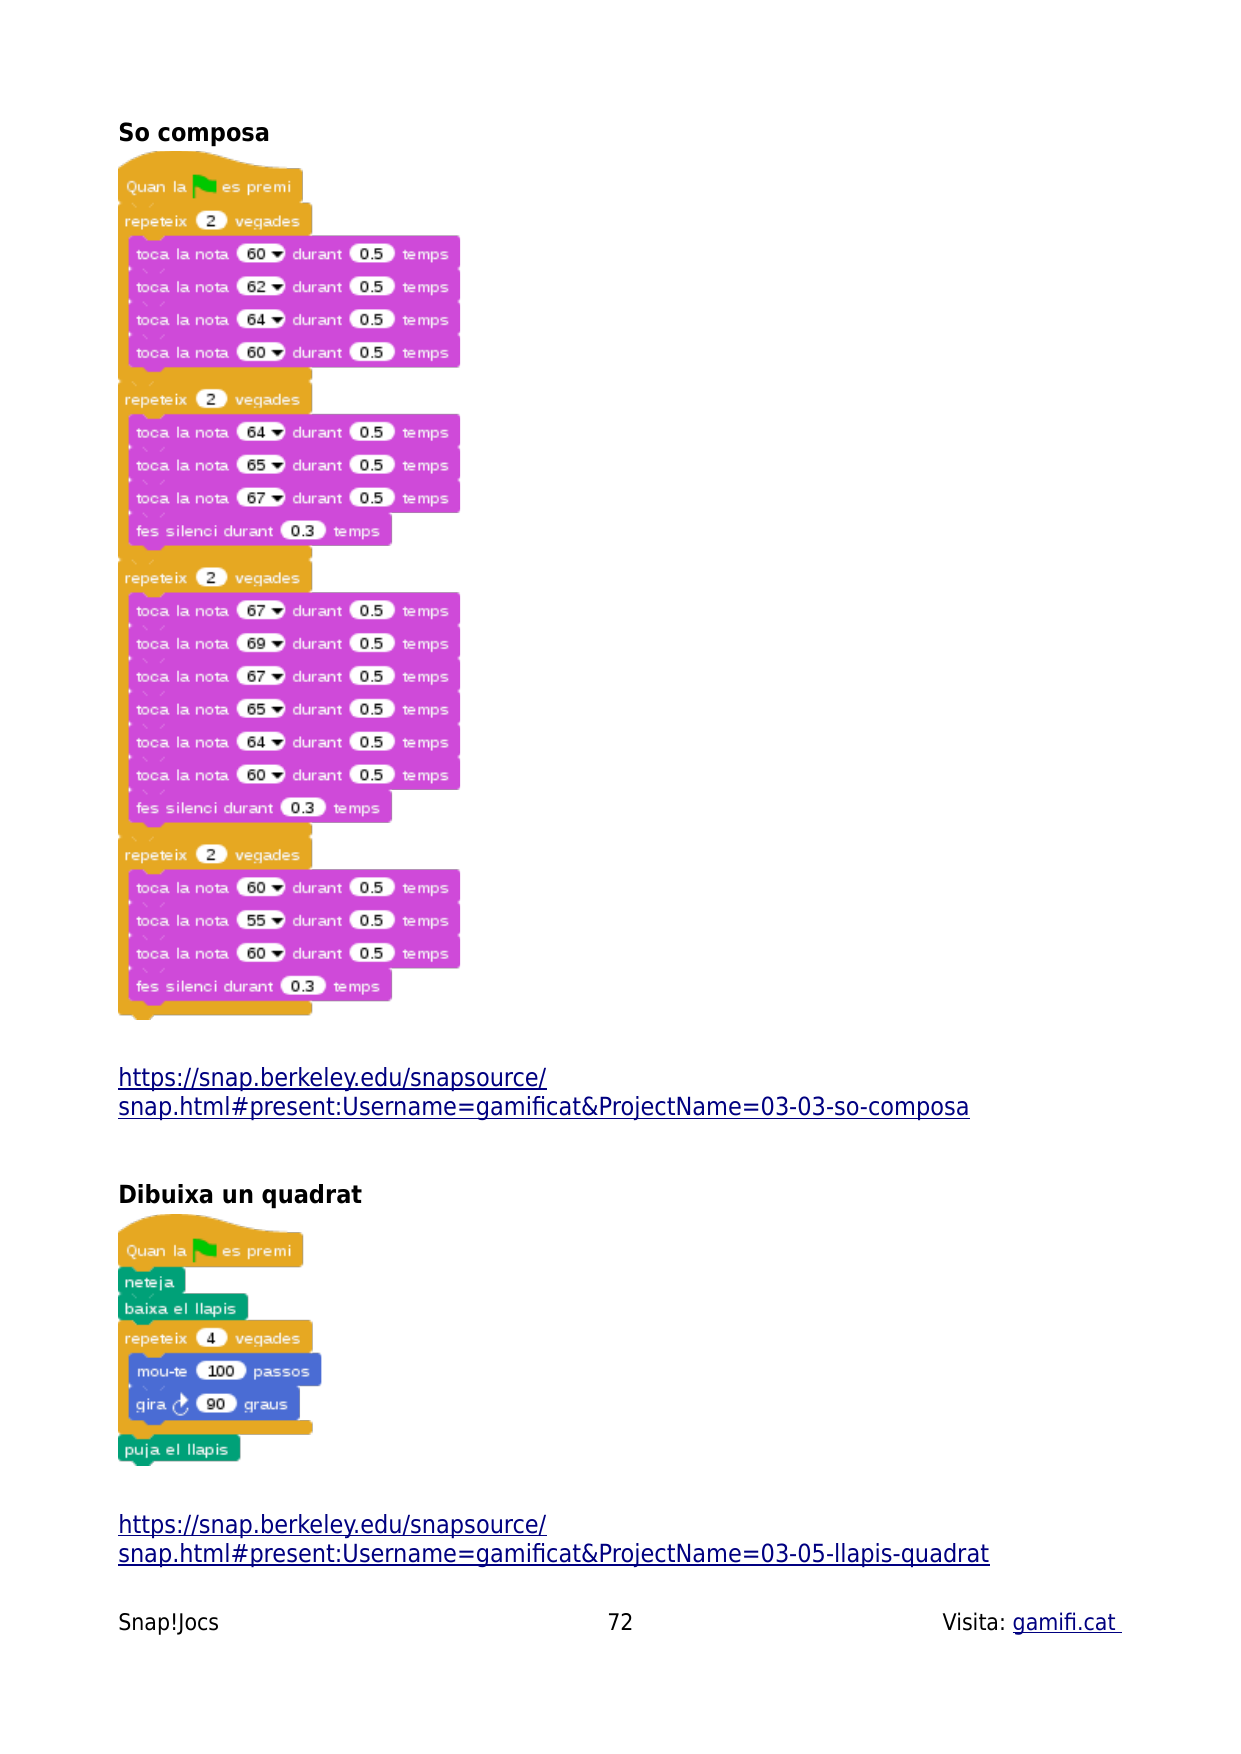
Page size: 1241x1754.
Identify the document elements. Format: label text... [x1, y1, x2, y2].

text So composa [118, 118, 1122, 147]
text https://snap.berkeley.edu/snapsource/snap.html#present:Username=gamificat&ProjectName=03-05-llapis-quadrat [118, 1510, 1122, 1568]
text Dibuixa un quadrat [118, 1180, 1122, 1209]
picture [118, 151, 461, 1020]
text https://snap.berkeley.edu/snapsource/snap.html#present:Username=gamificat&ProjectName=03-03-so-composa [118, 1063, 1122, 1122]
picture [118, 1214, 322, 1466]
